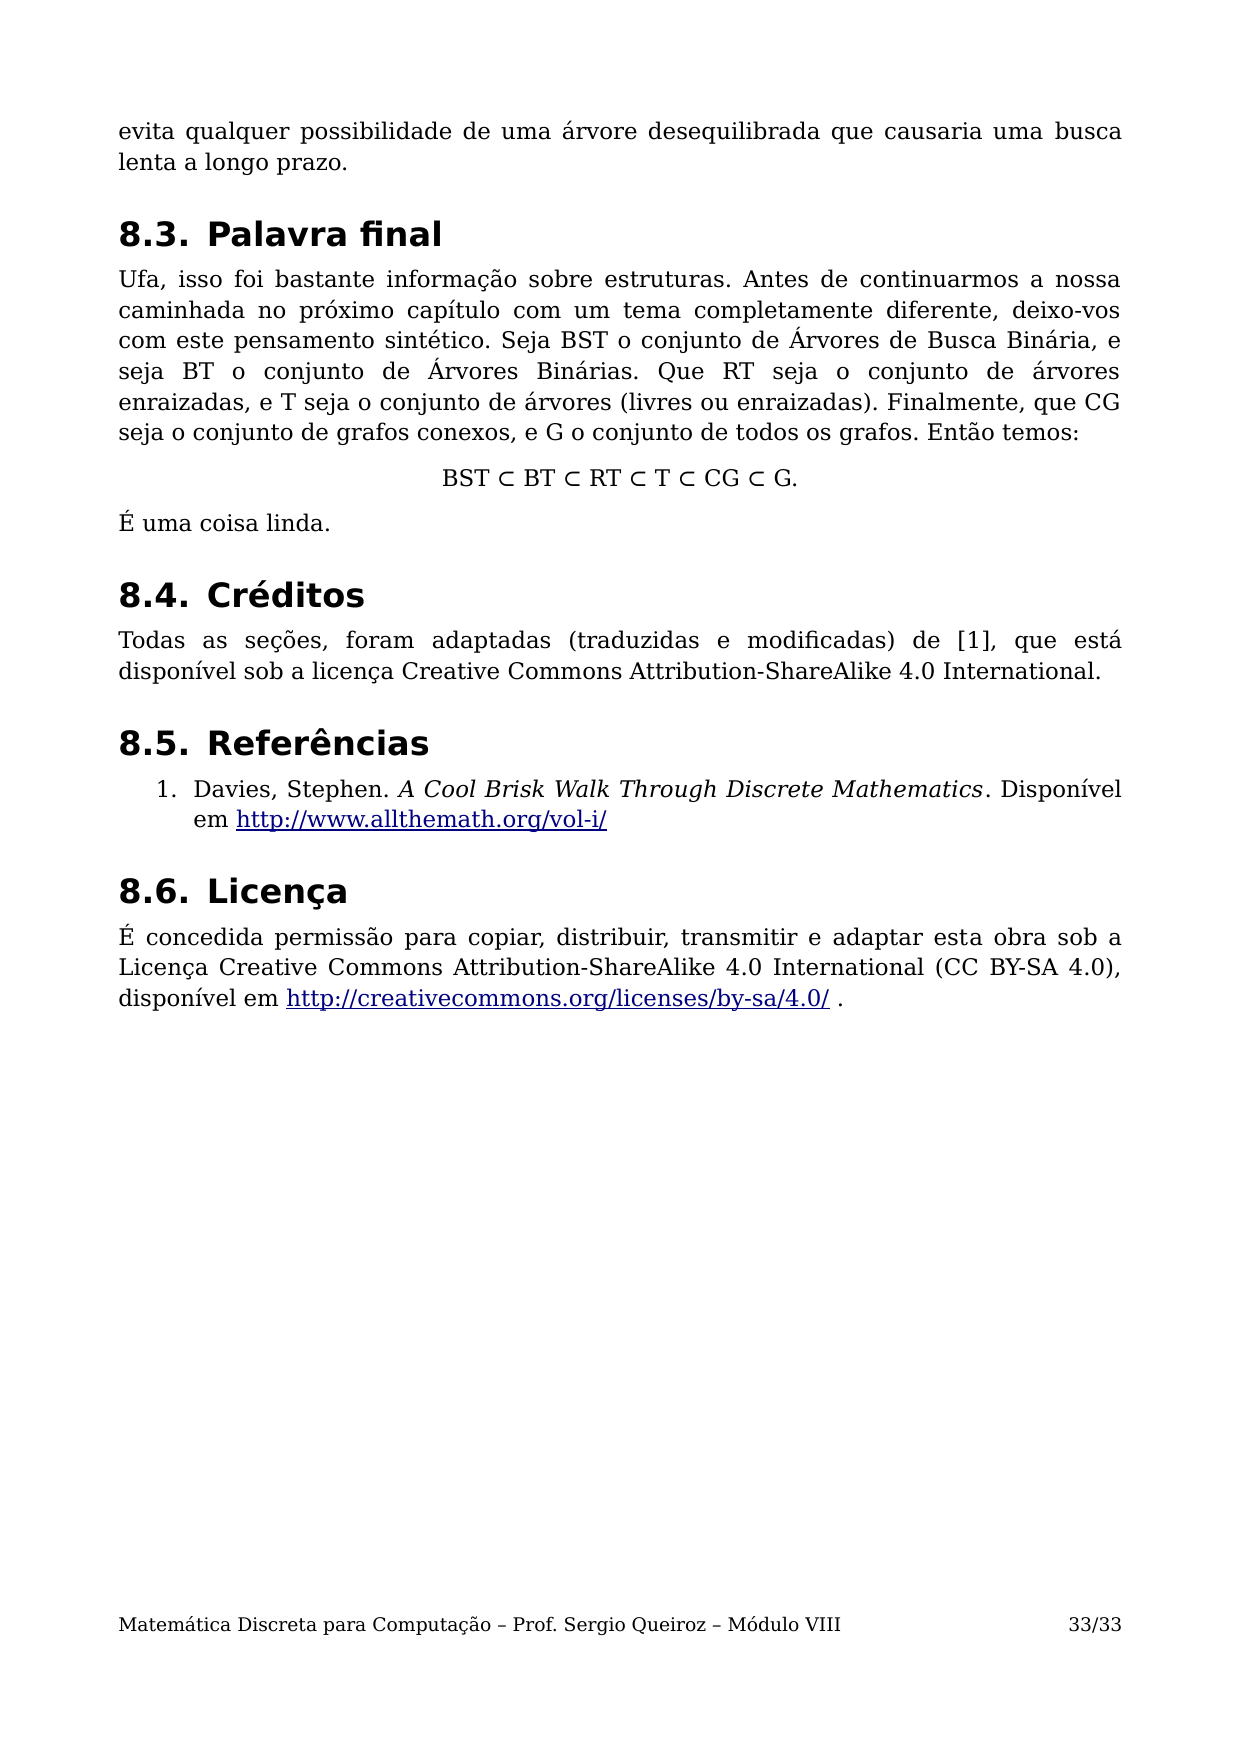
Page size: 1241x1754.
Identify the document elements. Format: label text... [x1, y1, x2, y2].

text evita qualquer possibilidade de uma árvore desequilibrada que causaria uma busca lenta a longo prazo. [118, 118, 1122, 175]
list Davies, Stephen. A Cool Brisk Walk Through Discrete Mathematics. Disponível em http://www.allthemath.org/vol-i/ [156, 776, 1122, 833]
subtitle Palavra final [118, 215, 1122, 254]
text Ufa, isso foi bastante informação sobre estruturas. Antes de continuarmos a nossa caminhada no próximo capítulo com um tema completamente diferente, deixo-vos com este pensamento sintético. Seja BST o conjunto de Árvores de Busca Binária, e seja BT o conjunto de Árvores Binárias. Que RT seja o conjunto de árvores enraizadas, e T seja o conjunto de árvores (livres ou enraizadas). Finalmente, que CG seja o conjunto de grafos conexos, e G o conjunto de todos os grafos. Então temos: [118, 266, 1122, 446]
text É uma coisa linda. [118, 510, 1122, 537]
subtitle Referências [118, 724, 1122, 763]
subtitle Créditos [118, 576, 1122, 615]
subtitle Licença [118, 872, 1122, 911]
text BST ⊂ BT ⊂ RT ⊂ T ⊂ CG ⊂ G. [118, 465, 1122, 491]
text É concedida permissão para copiar, distribuir, transmitir e adaptar esta obra sob a Licença Creative Commons Attribution-ShareAlike 4.0 International (CC BY-SA 4.0), disponível em http://creativecommons.org/licenses/by-sa/4.0/ . [118, 924, 1122, 1012]
text Todas as seções, foram adaptadas (traduzidas e modificadas) de [1], que está disponível sob a licença Creative Commons Attribution-ShareAlike 4.0 International. [118, 627, 1122, 685]
